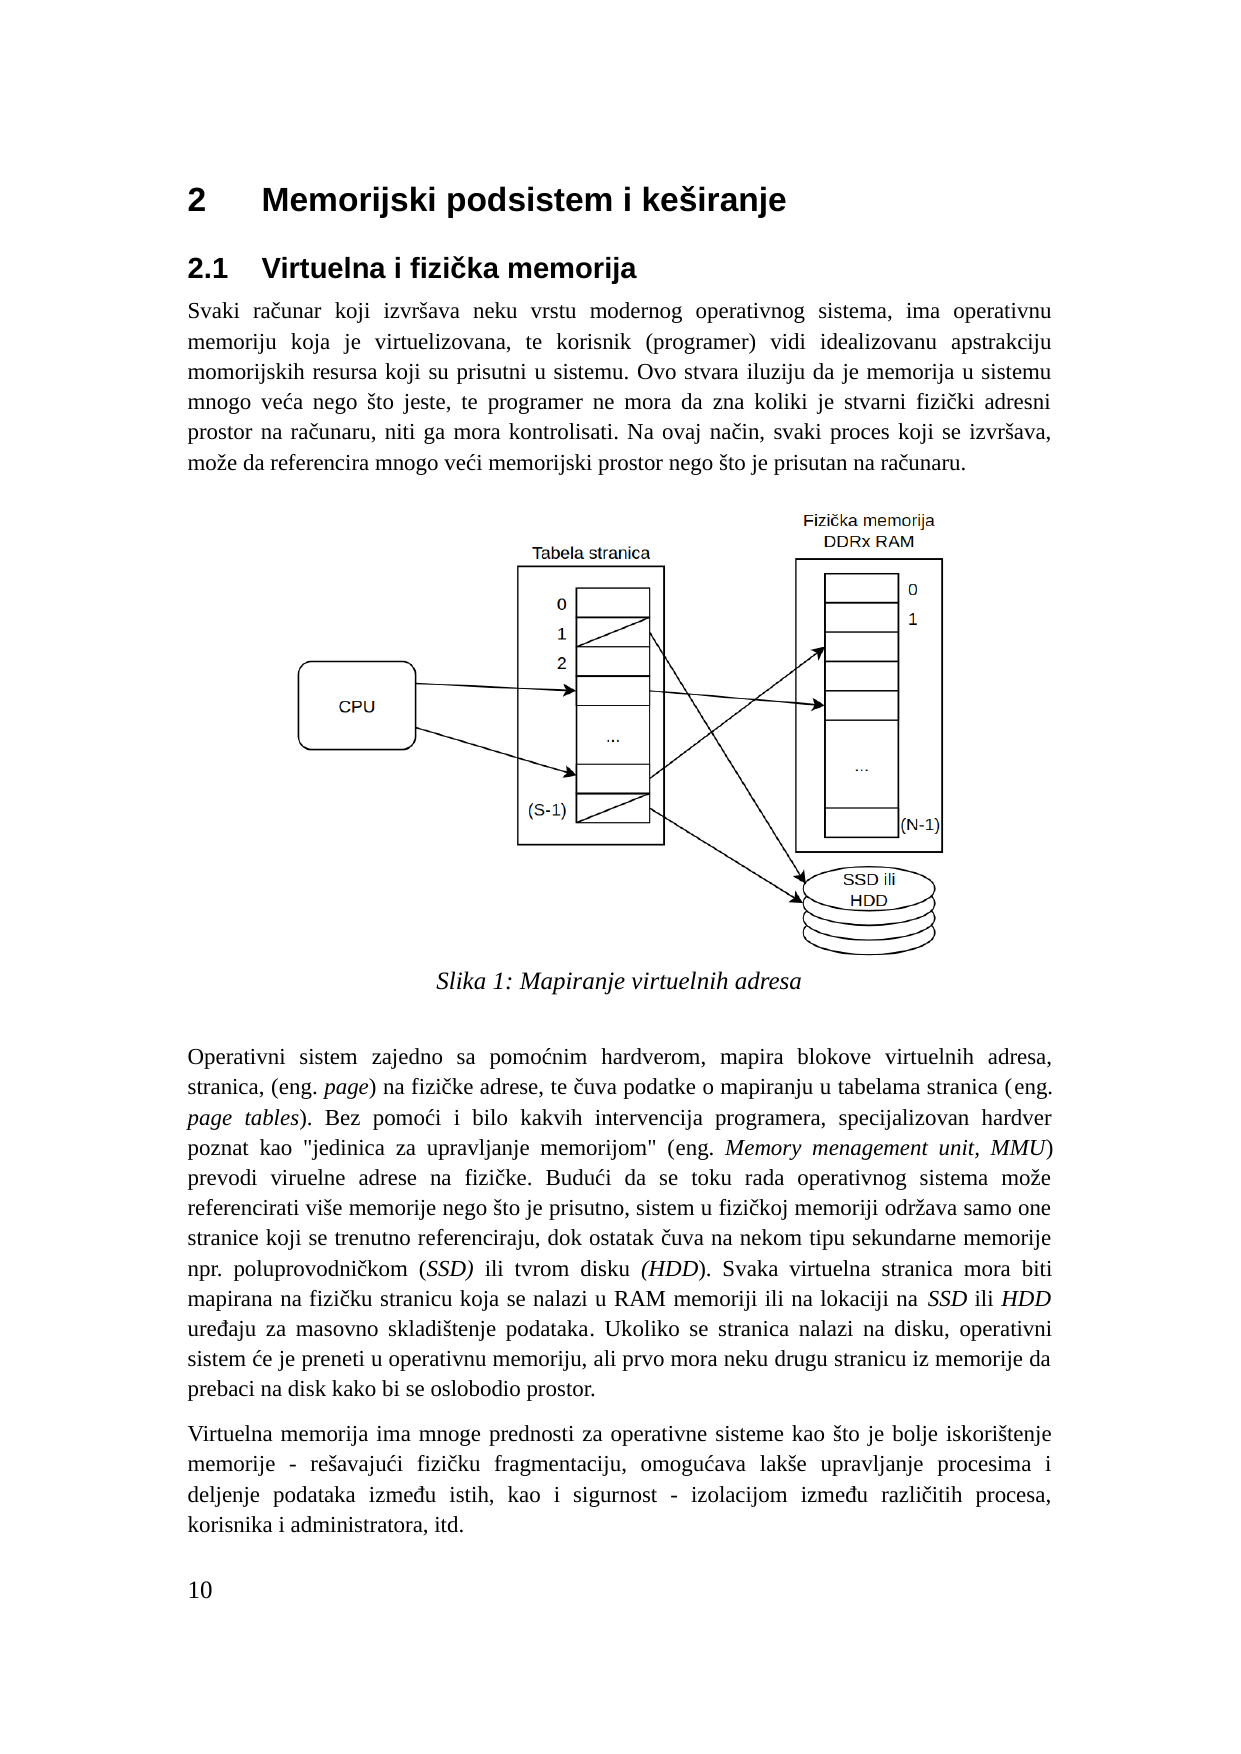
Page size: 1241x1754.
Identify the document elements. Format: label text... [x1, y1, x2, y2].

picture [279, 505, 961, 961]
subtitle Virtuelna i fizička memorija [187, 251, 1053, 285]
subtitle Memorijski podsistem i keširanje [187, 179, 1053, 218]
text Virtuelna memorija ima mnoge prednosti za operativne sisteme kao što je bolje iskorištenje memorije - rešavajući fizičku fragmentaciju, omogućava lakše upravljanje procesima i deljenje podataka između istih, kao i sigurnost - izolacijom između različitih procesa, korisnika i administratora, itd. [187, 1420, 1053, 1537]
text Svaki računar koji izvršava neku vrstu modernog operativnog sistema, ima operativnu memoriju koja je virtuelizovana, te korisnik (programer) vidi idealizovanu apstrakciju momorijskih resursa koji su prisutni u sistemu. Ovo stvara iluziju da je memorija u sistemu mnogo veća nego što jeste, te programer ne mora da zna koliki je stvarni fizički adresni prostor na računaru, niti ga mora kontrolisati. Na ovaj način, svaki proces koji se izvršava, može da referencira mnogo veći memorijski prostor nego što je prisutan na računaru. [187, 297, 1053, 475]
text Slika 1: Mapiranje virtuelnih adresa [280, 961, 961, 994]
text Operativni sistem zajedno sa pomoćnim hardverom, mapira blokove virtuelnih adresa, stranica, (eng. page) na fizičke adrese, te čuva podatke o mapiranju u tabelama stranica (eng. page tables). Bez pomoći i bilo kakvih intervencija programera, specijalizovan hardver poznat kao "jedinica za upravljanje memorijom" (eng. Memory menagement unit, MMU) prevodi viruelne adrese na fizičke. Budući da se toku rada operativnog sistema može referencirati više memorije nego što je prisutno, sistem u fizičkoj memoriji održava samo one stranice koji se trenutno referenciraju, dok ostatak čuva na nekom tipu sekundarne memorije npr. poluprovodničkom (SSD) ili tvrom disku (HDD). Svaka virtuelna stranica mora biti mapirana na fizičku stranicu koja se nalazi u RAM memoriji ili na lokaciji na SSD ili HDD uređaju za masovno skladištenje podataka. Ukoliko se stranica nalazi na disku, operativni sistem će je preneti u operativnu memoriju, ali prvo mora neku drugu stranicu iz memorije da prebaci na disk kako bi se oslobodio prostor. [187, 1043, 1053, 1402]
